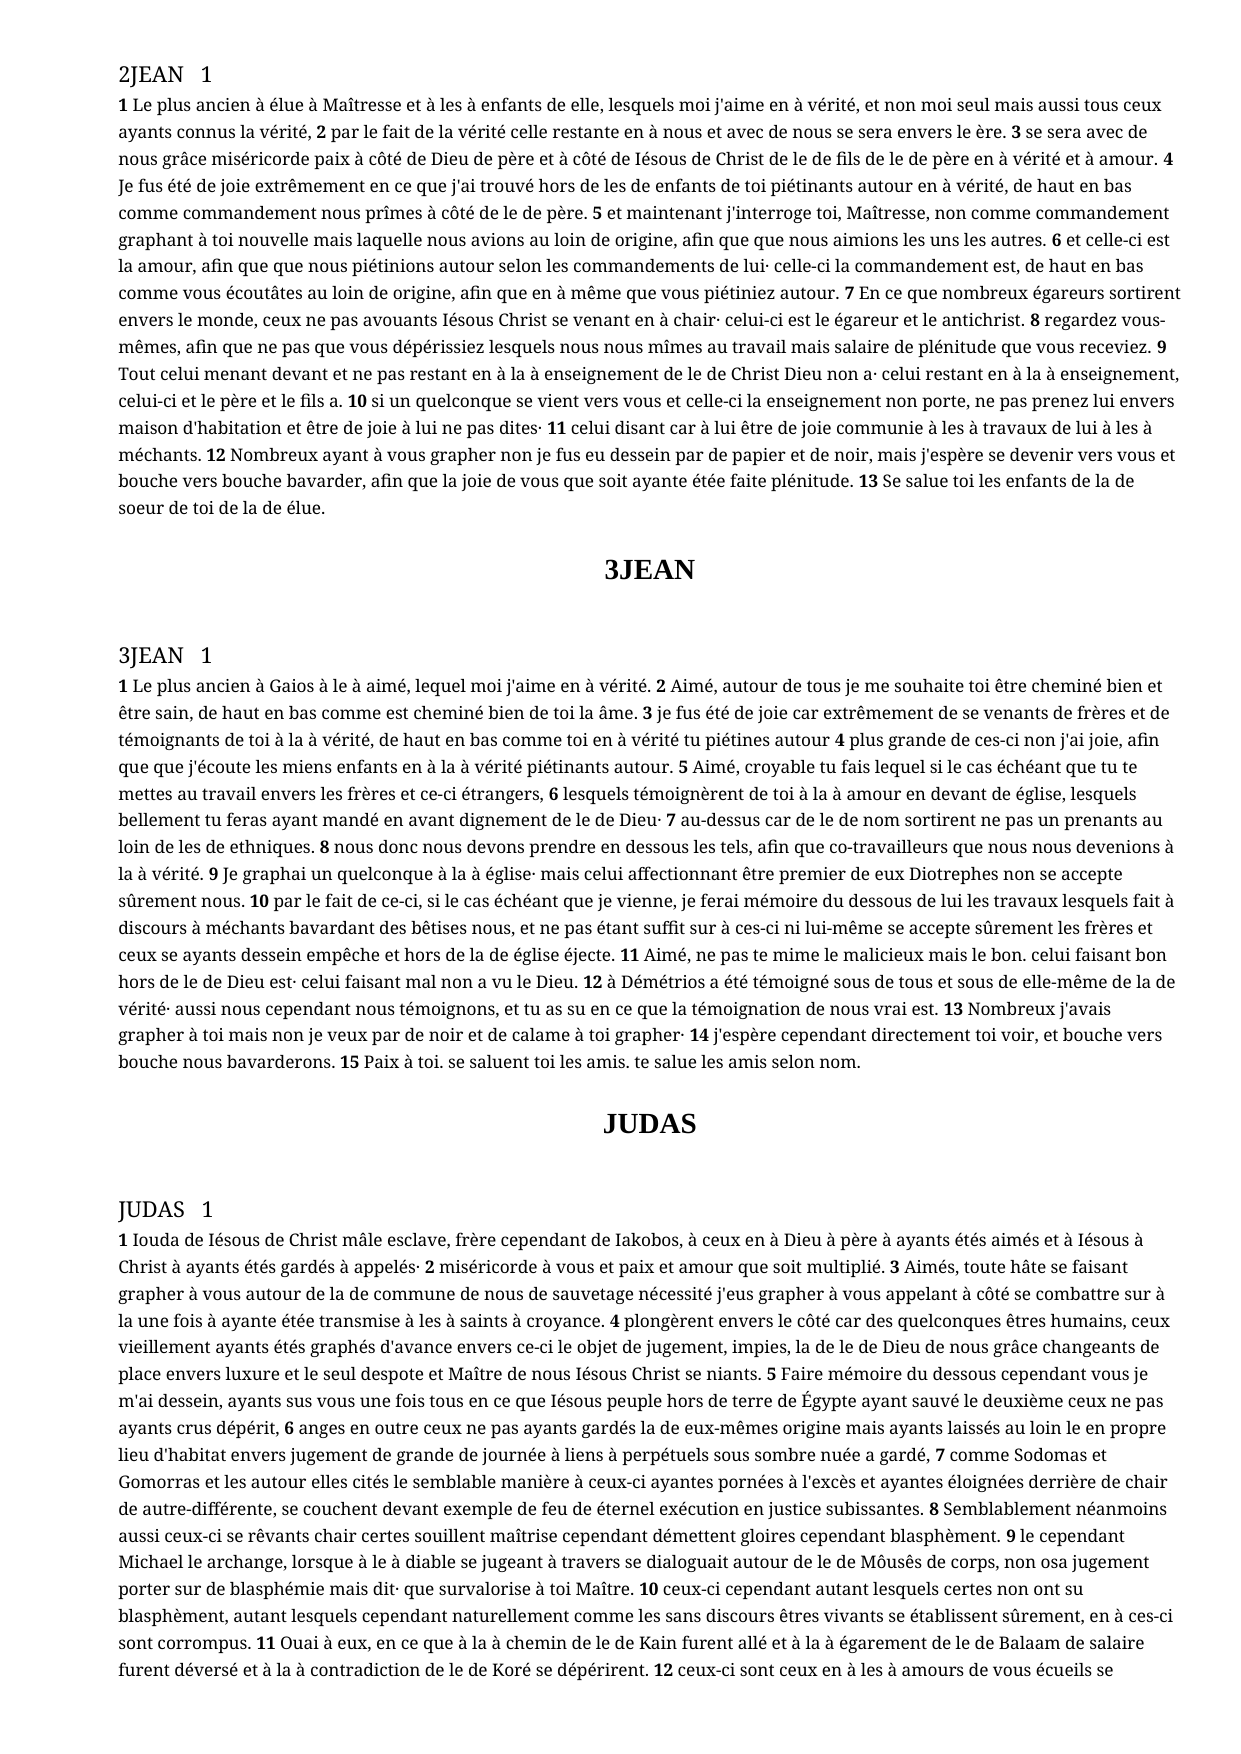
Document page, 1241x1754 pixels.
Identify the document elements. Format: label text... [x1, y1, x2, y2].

text 3JEAN 1 [118, 640, 1181, 670]
text 1 Iouda de Iésous de Christ mâle esclave, frère cependant de Iakobos, à ceux en à Dieu à père à ayants étés aimés et à Iésous à Christ à ayants étés gardés à appelés· 2 miséricorde à vous et paix et amour que soit multiplié. 3 Aimés, toute hâte se faisant grapher à vous autour de la de commune de nous de sauvetage nécessité j'eus grapher à vous appelant à côté se combattre sur à la une fois à ayante étée transmise à les à saints à croyance. 4 plongèrent envers le côté car des quelconques êtres humains, ceux vieillement ayants étés graphés d'avance envers ce-ci le objet de jugement, impies, la de le de Dieu de nous grâce changeants de place envers luxure et le seul despote et Maître de nous Iésous Christ se niants. 5 Faire mémoire du dessous cependant vous je m'ai dessein, ayants sus vous une fois tous en ce que Iésous peuple hors de terre de Égypte ayant sauvé le deuxième ceux ne pas ayants crus dépérit, 6 anges en outre ceux ne pas ayants gardés la de eux-mêmes origine mais ayants laissés au loin le en propre lieu d'habitat envers jugement de grande de journée à liens à perpétuels sous sombre nuée a gardé, 7 comme Sodomas et Gomorras et les autour elles cités le semblable manière à ceux-ci ayantes pornées à l'excès et ayantes éloignées derrière de chair de autre-différente, se couchent devant exemple de feu de éternel exécution en justice subissantes. 8 Semblablement néanmoins aussi ceux-ci se rêvants chair certes souillent maîtrise cependant démettent gloires cependant blasphèment. 9 le cependant Michael le archange, lorsque à le à diable se jugeant à travers se dialoguait autour de le de Môusês de corps, non osa jugement porter sur de blasphémie mais dit· que survalorise à toi Maître. 10 ceux-ci cependant autant lesquels certes non ont su blasphèment, autant lesquels cependant naturellement comme les sans discours êtres vivants se établissent sûrement, en à ces-ci sont corrompus. 11 Ouai à eux, en ce que à la à chemin de le de Kain furent allé et à la à égarement de le de Balaam de salaire furent déversé et à la à contradiction de le de Koré se dépérirent. 12 ceux-ci sont ceux en à les à amours de vous écueils se [118, 1228, 1181, 1681]
text JUDAS 1 [118, 1194, 1181, 1224]
subtitle JUDAS [118, 1106, 1181, 1140]
text 2JEAN 1 [118, 59, 1181, 89]
subtitle 3JEAN [118, 552, 1181, 586]
text 1 Le plus ancien à Gaios à le à aimé, lequel moi j'aime en à vérité. 2 Aimé, autour de tous je me souhaite toi être cheminé bien et être sain, de haut en bas comme est cheminé bien de toi la âme. 3 je fus été de joie car extrêmement de se venants de frères et de témoignants de toi à la à vérité, de haut en bas comme toi en à vérité tu piétines autour 4 plus grande de ces-ci non j'ai joie, afin que que j'écoute les miens enfants en à la à vérité piétinants autour. 5 Aimé, croyable tu fais lequel si le cas échéant que tu te mettes au travail envers les frères et ce-ci étrangers, 6 lesquels témoignèrent de toi à la à amour en devant de église, lesquels bellement tu feras ayant mandé en avant dignement de le de Dieu· 7 au-dessus car de le de nom sortirent ne pas un prenants au loin de les de ethniques. 8 nous donc nous devons prendre en dessous les tels, afin que co-travailleurs que nous nous devenions à la à vérité. 9 Je graphai un quelconque à la à église· mais celui affectionnant être premier de eux Diotrephes non se accepte sûrement nous. 10 par le fait de ce-ci, si le cas échéant que je vienne, je ferai mémoire du dessous de lui les travaux lesquels fait à discours à méchants bavardant des bêtises nous, et ne pas étant suffit sur à ces-ci ni lui-même se accepte sûrement les frères et ceux se ayants dessein empêche et hors de la de église éjecte. 11 Aimé, ne pas te mime le malicieux mais le bon. celui faisant bon hors de le de Dieu est· celui faisant mal non a vu le Dieu. 12 à Démétrios a été témoigné sous de tous et sous de elle-même de la de vérité· aussi nous cependant nous témoignons, et tu as su en ce que la témoignation de nous vrai est. 13 Nombreux j'avais grapher à toi mais non je veux par de noir et de calame à toi grapher· 14 j'espère cependant directement toi voir, et bouche vers bouche nous bavarderons. 15 Paix à toi. se saluent toi les amis. te salue les amis selon nom. [118, 674, 1181, 1074]
text 1 Le plus ancien à élue à Maîtresse et à les à enfants de elle, lesquels moi j'aime en à vérité, et non moi seul mais aussi tous ceux ayants connus la vérité, 2 par le fait de la vérité celle restante en à nous et avec de nous se sera envers le ère. 3 se sera avec de nous grâce miséricorde paix à côté de Dieu de père et à côté de Iésous de Christ de le de fils de le de père en à vérité et à amour. 4 Je fus été de joie extrêmement en ce que j'ai trouvé hors de les de enfants de toi piétinants autour en à vérité, de haut en bas comme commandement nous prîmes à côté de le de père. 5 et maintenant j'interroge toi, Maîtresse, non comme commandement graphant à toi nouvelle mais laquelle nous avions au loin de origine, afin que que nous aimions les uns les autres. 6 et celle-ci est la amour, afin que que nous piétinions autour selon les commandements de lui· celle-ci la commandement est, de haut en bas comme vous écoutâtes au loin de origine, afin que en à même que vous piétiniez autour. 7 En ce que nombreux égareurs sortirent envers le monde, ceux ne pas avouants Iésous Christ se venant en à chair· celui-ci est le égareur et le antichrist. 8 regardez vous-mêmes, afin que ne pas que vous dépérissiez lesquels nous nous mîmes au travail mais salaire de plénitude que vous receviez. 9 Tout celui menant devant et ne pas restant en à la à enseignement de le de Christ Dieu non a· celui restant en à la à enseignement, celui-ci et le père et le fils a. 10 si un quelconque se vient vers vous et celle-ci la enseignement non porte, ne pas prenez lui envers maison d'habitation et être de joie à lui ne pas dites· 11 celui disant car à lui être de joie communie à les à travaux de lui à les à méchants. 12 Nombreux ayant à vous grapher non je fus eu dessein par de papier et de noir, mais j'espère se devenir vers vous et bouche vers bouche bavarder, afin que la joie de vous que soit ayante étée faite plénitude. 13 Se salue toi les enfants de la de soeur de toi de la de élue. [118, 93, 1181, 520]
